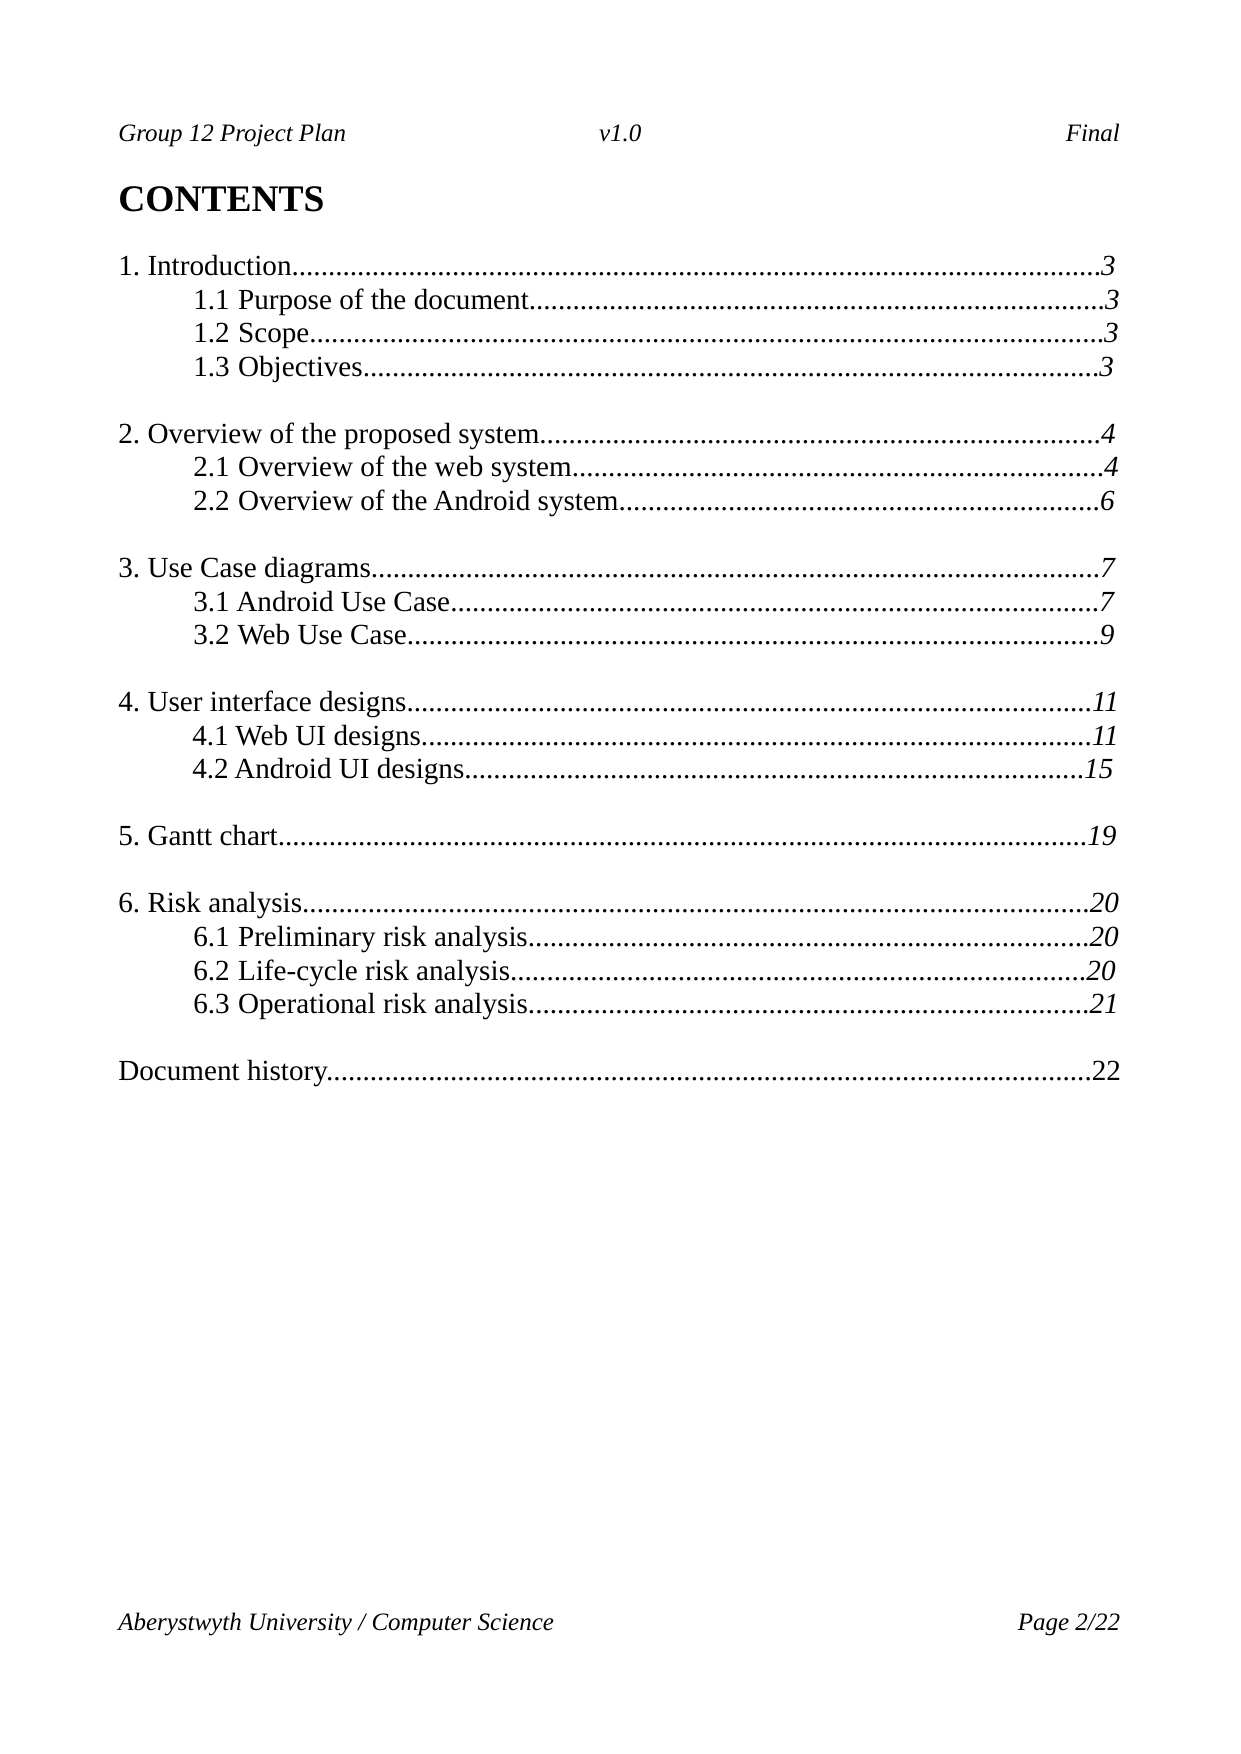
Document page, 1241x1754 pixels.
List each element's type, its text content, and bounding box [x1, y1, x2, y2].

text 1. Introduction...............................................................................................................3 [118, 248, 1122, 282]
text 4.2 Android UI designs.....................................................................................15 [118, 751, 1122, 785]
list Overview of the Android system..................................................................6 [193, 483, 1122, 517]
list Web Use Case...............................................................................................9 [193, 617, 1122, 651]
text Document history.........................................................................................................22 [118, 1053, 1122, 1087]
text 3. Use Case diagrams....................................................................................................7 [118, 550, 1122, 584]
text 5. Gantt chart...............................................................................................................19 [118, 818, 1122, 852]
list Life-cycle risk analysis...............................................................................20 [193, 953, 1122, 986]
list Scope.............................................................................................................3 [193, 315, 1122, 349]
list Preliminary risk analysis.............................................................................20 [193, 919, 1122, 953]
text 6. Risk analysis............................................................................................................20 [118, 886, 1122, 919]
list Overview of the web system.........................................................................4 [193, 449, 1122, 483]
text CONTENTS [118, 176, 1122, 219]
list Objectives.....................................................................................................3 [193, 349, 1122, 382]
text 2. Overview of the proposed system.............................................................................4 [118, 416, 1122, 449]
list Operational risk analysis.............................................................................21 [193, 986, 1122, 1020]
text 4.1 Web UI designs............................................................................................11 [118, 718, 1122, 751]
list Android Use Case.........................................................................................7 [193, 584, 1122, 617]
list Purpose of the document...............................................................................3 [193, 282, 1122, 315]
text 4. User interface designs..............................................................................................11 [118, 684, 1122, 718]
